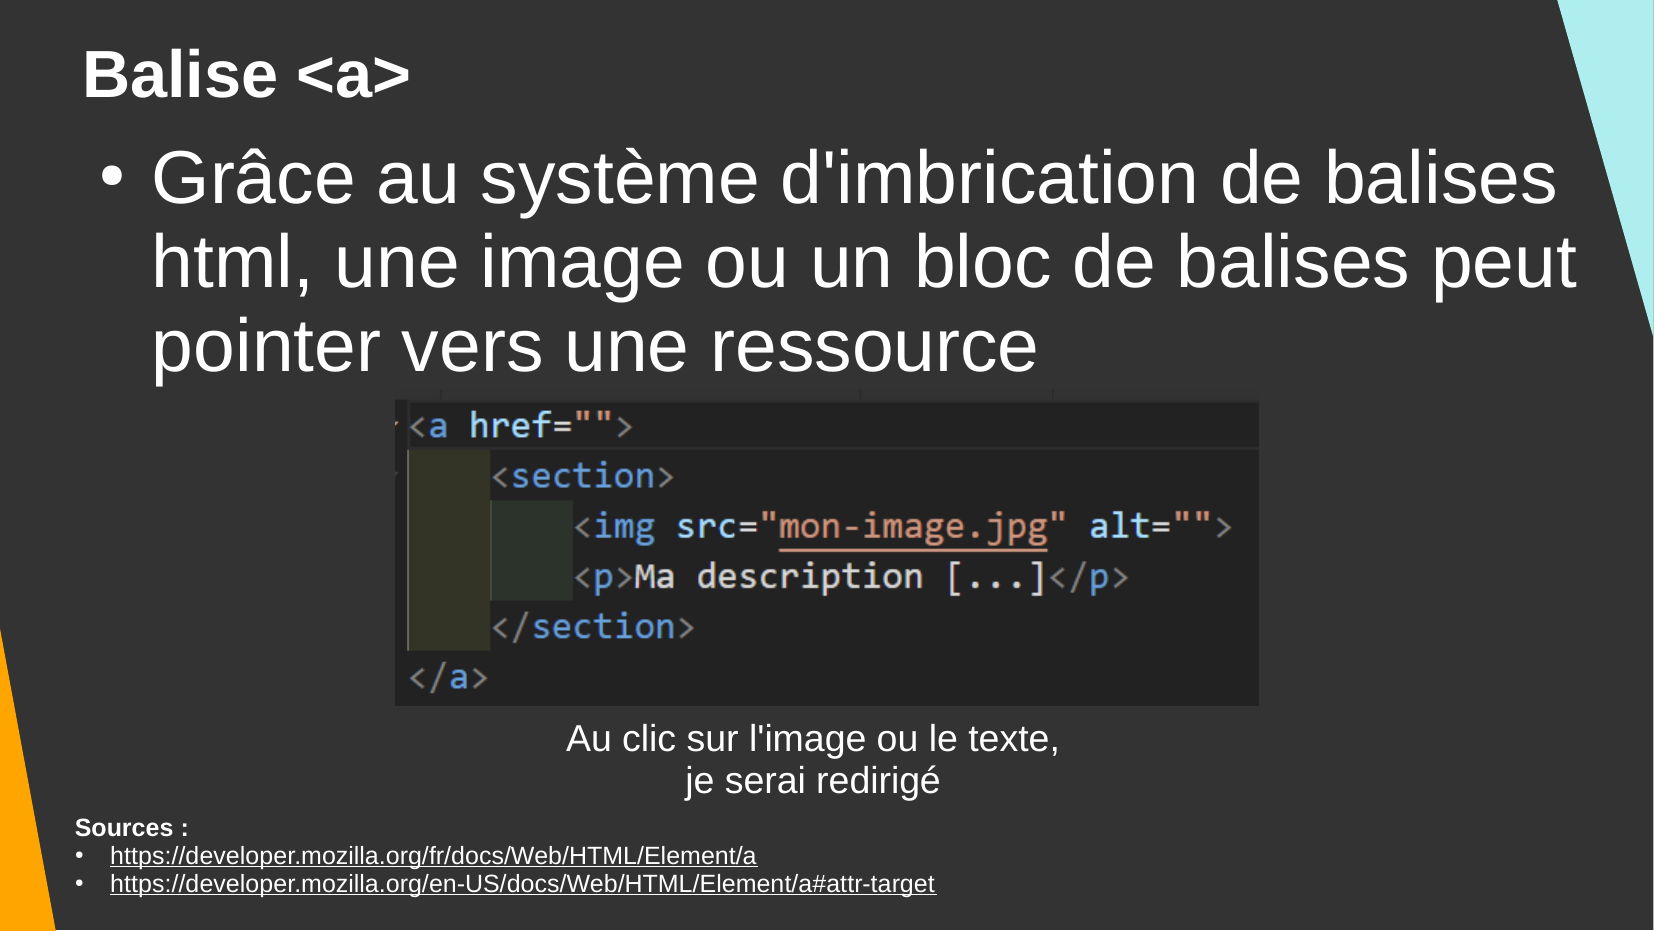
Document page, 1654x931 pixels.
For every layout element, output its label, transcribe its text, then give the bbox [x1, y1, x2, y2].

title Au clic sur l'image ou le texte, je serai redirigé [492, 717, 1134, 804]
text_box [0, 628, 56, 931]
list Grâce au système d'imbrication de balises html, une image ou un bloc de balises peut pointer vers une ressource [80, 135, 1605, 718]
text_box Sources : https://developer.mozilla.org/fr/docs/Web/HTML/Element/a https://developer.mozilla.org/en-US/docs/Web/HTML/Element/a#attr-target [60, 806, 1546, 931]
title Balise <a> [82, 37, 1571, 114]
picture [395, 389, 1259, 706]
text_box [1557, 0, 1654, 340]
